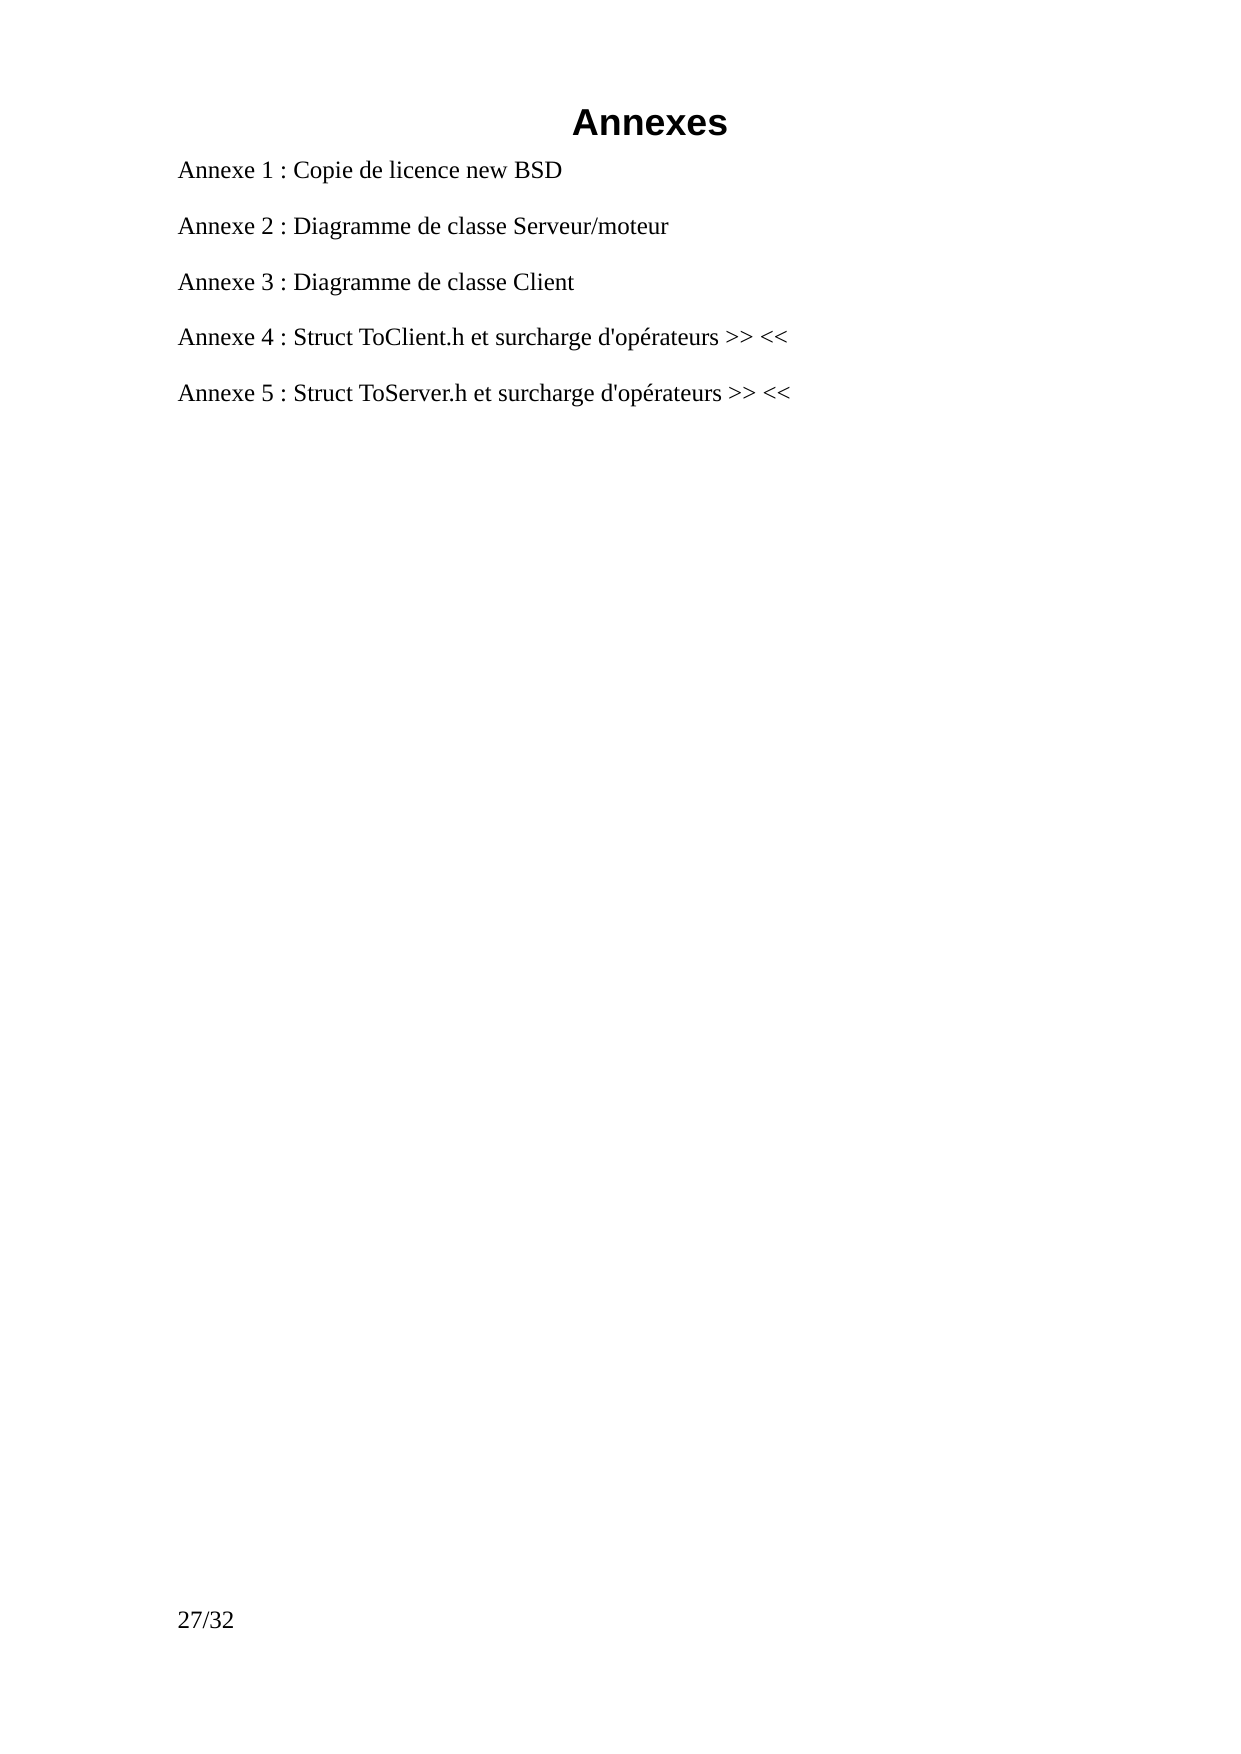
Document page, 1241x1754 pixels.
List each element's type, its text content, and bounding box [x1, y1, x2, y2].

text Annexe 3 : Diagramme de classe Client [177, 267, 1122, 296]
text Annexe 5 : Struct ToServer.h et surcharge d'opérateurs >> << [177, 378, 1122, 407]
text Annexe 2 : Diagramme de classe Serveur/moteur [177, 211, 1122, 240]
text Annexe 1 : Copie de licence new BSD [177, 156, 1122, 184]
text Annexe 4 : Struct ToClient.h et surcharge d'opérateurs >> << [177, 322, 1122, 351]
subtitle Annexes [177, 100, 1122, 143]
